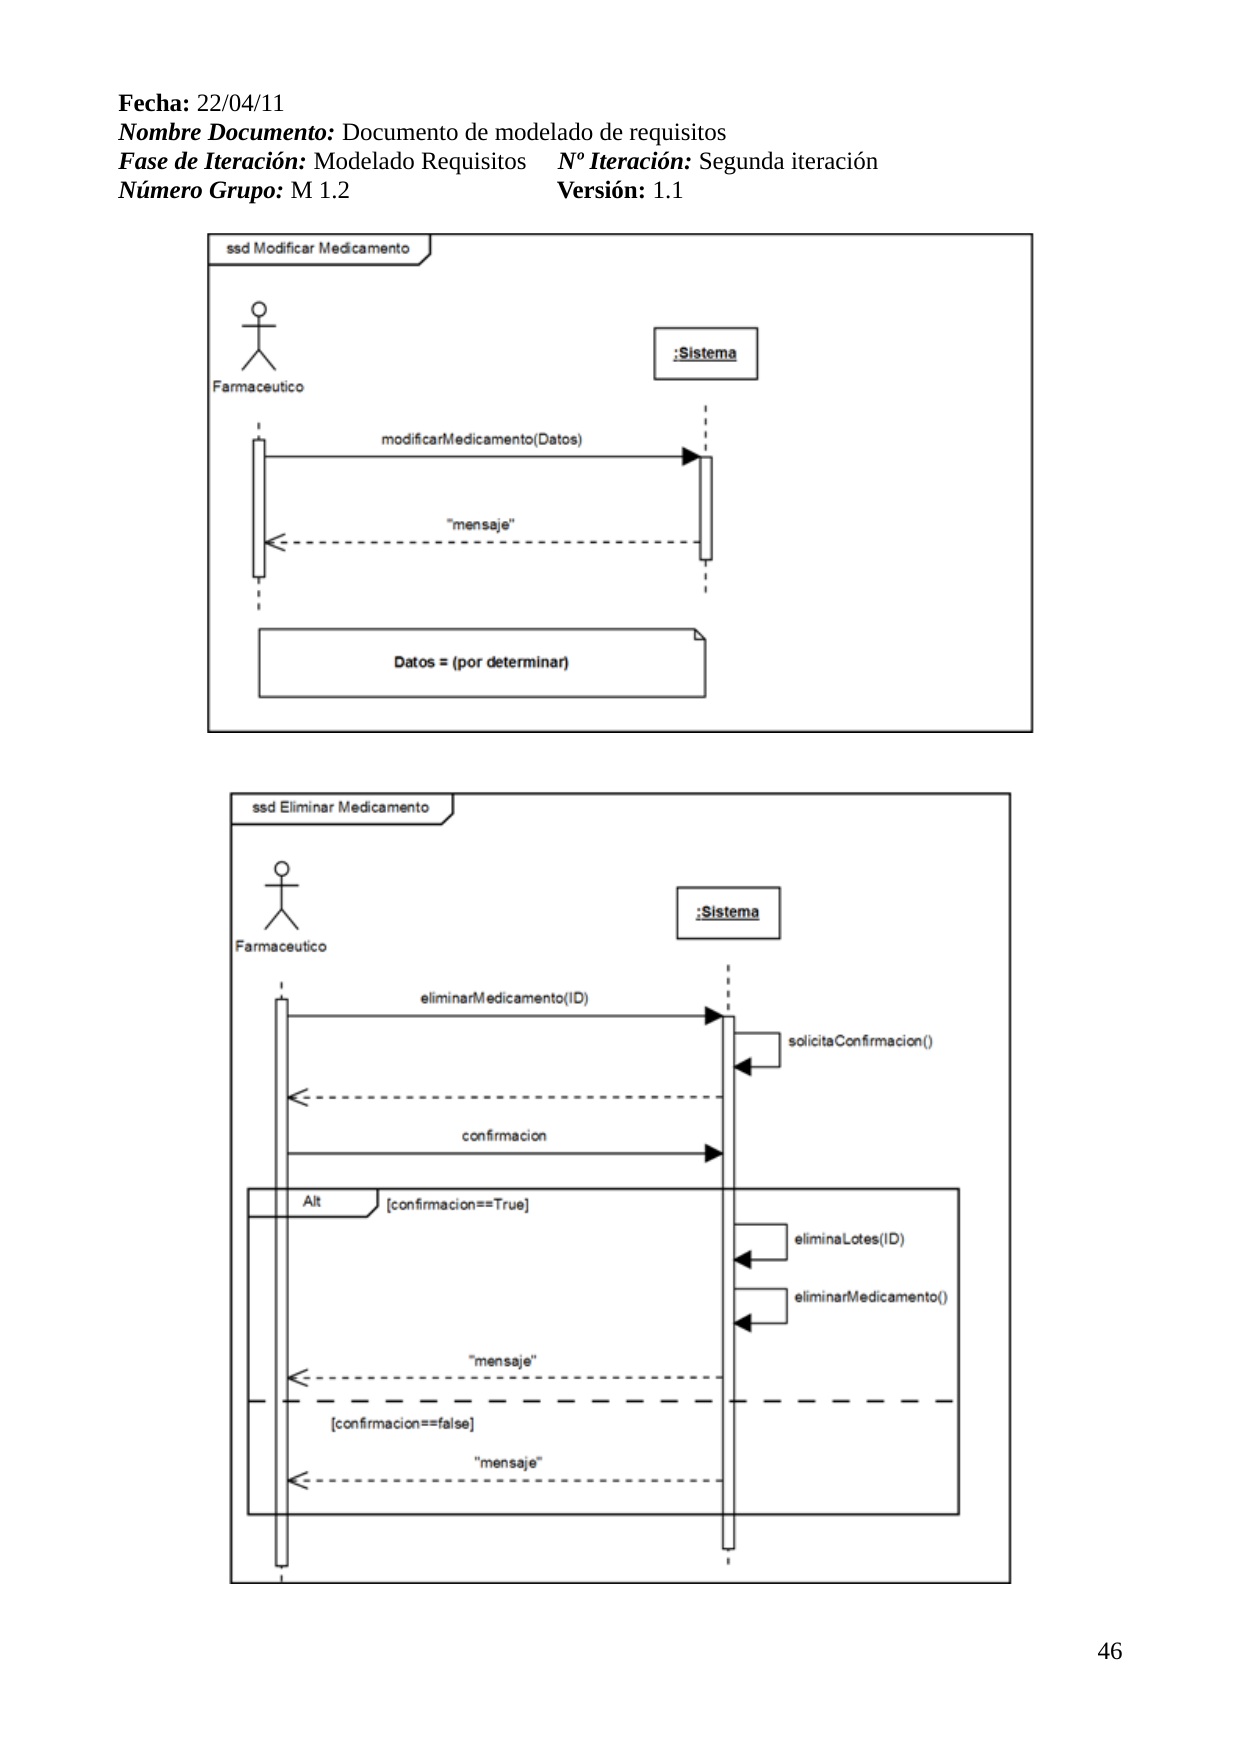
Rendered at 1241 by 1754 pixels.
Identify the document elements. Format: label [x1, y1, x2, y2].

picture [206, 233, 1034, 733]
picture [228, 791, 1012, 1584]
